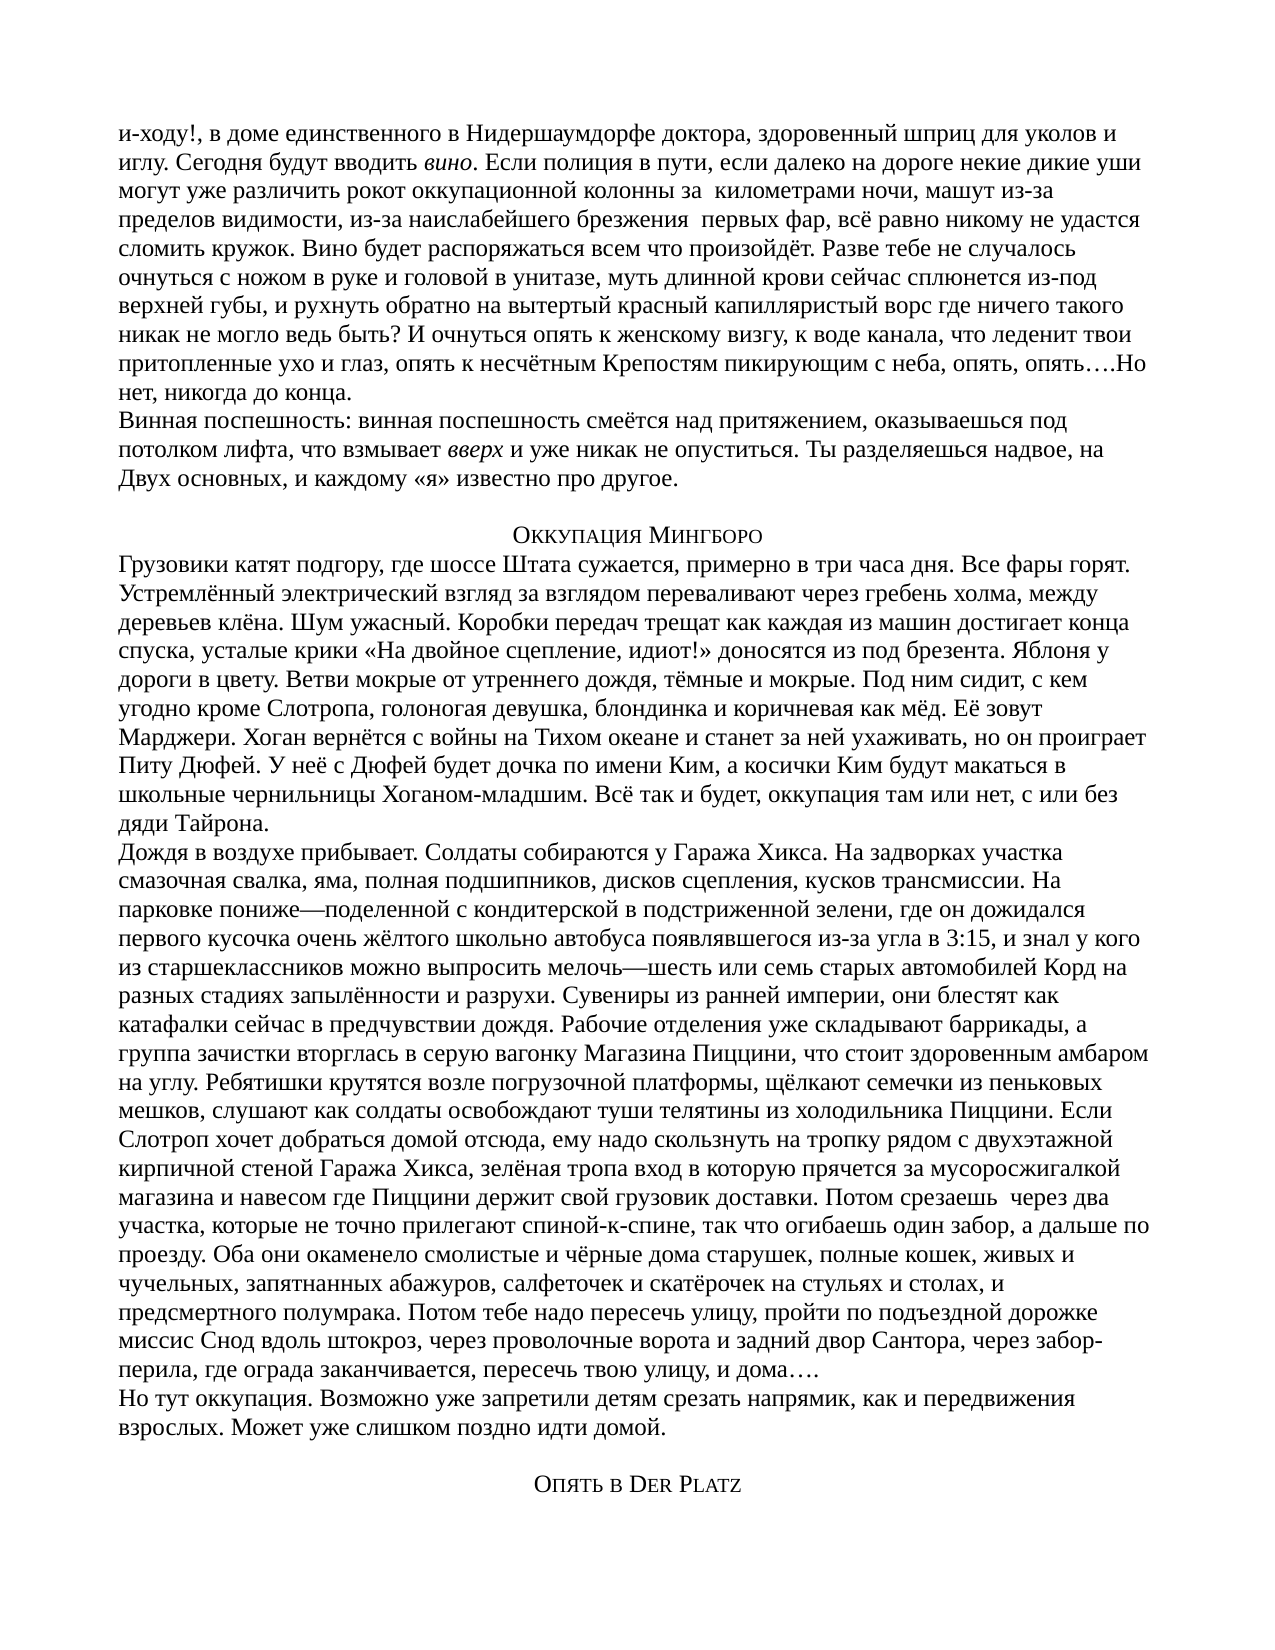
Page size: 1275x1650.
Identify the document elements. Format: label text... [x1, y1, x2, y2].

text и-ходу!, в доме единственного в Нидершаумдорфе доктора, здоровенный шприц для уколов и иглу. Сегодня будут вводить вино. Если полиция в пути, если далеко на дороге некие дикие уши могут уже различить рокот оккупационной колонны за километрами ночи, машут из-за пределов видимости, из-за наислабейшего брезжения первых фар, всё равно никому не удастся сломить кружок. Вино будет распоряжаться всем что произойдёт. Разве тебе не случалось очнуться с ножом в руке и головой в унитазе, муть длинной крови сейчас сплюнется из-под верхней губы, и рухнуть обратно на вытертый красный капилляристый ворс где ничего такого никак не могло ведь быть? И очнуться опять к женскому визгу, к воде канала, что леденит твои притопленные ухо и глаз, опять к несчётным Крепостям пикирующим с неба, опять, опять….Но нет, никогда до конца. [118, 118, 1157, 406]
text Опять в Der Platz [118, 1469, 1157, 1498]
text Но тут оккупация. Возможно уже запретили детям срезать напрямик, как и передвижения взрослых. Может уже слишком поздно идти домой. [118, 1383, 1157, 1441]
text Оккупация Мингборо [118, 521, 1157, 549]
text Дождя в воздухе прибывает. Солдаты собираются у Гаража Хикса. На задворках участка смазочная свалка, яма, полная подшипников, дисков сцепления, кусков трансмиссии. На парковке пониже—поделенной с кондитерской в подстриженной зелени, где он дожидался первого кусочка очень жёлтого школьно автобуса появлявшегося из-за угла в 3:15, и знал у кого из старшеклассников можно выпросить мелочь—шесть или семь старых автомобилей Корд на разных стадиях запылённости и разрухи. Сувениры из ранней империи, они блестят как катафалки сейчас в предчувствии дождя. Рабочие отделения уже складывают баррикады, а группа зачистки вторглась в серую вагонку Магазина Пиццини, что стоит здоровенным амбаром на углу. Ребятишки крутятся возле погрузочной платформы, щёлкают семечки из пеньковых мешков, слушают как солдаты освобождают туши телятины из холодильника Пиццини. Если Слотроп хочет добраться домой отсюда, ему надо скользнуть на тропку рядом с двухэтажной кирпичной стеной Гаража Хикса, зелёная тропа вход в которую прячется за мусоросжигалкой магазина и навесом где Пиццини держит свой грузовик доставки. Потом срезаешь через два участка, которые не точно прилегают спиной-к-спине, так что огибаешь один забор, а дальше по проезду. Оба они окаменело смолистые и чёрные дома старушек, полные кошек, живых и чучельных, запятнанных абажуров, салфеточек и скатёрочек на стульях и столах, и предсмертного полумрака. Потом тебе надо пересечь улицу, пройти по подъездной дорожке миссис Снод вдоль штокроз, через проволочные ворота и задний двор Сантора, через забор-перила, где ограда заканчивается, пересечь твою улицу, и дома…. [118, 837, 1157, 1383]
text Грузовики катят подгору, где шоссе Штата сужается, примерно в три часа дня. Все фары горят. Устремлённый электрический взгляд за взглядом переваливают через гребень холма, между деревьев клёна. Шум ужасный. Коробки передач трещат как каждая из машин достигает конца спуска, усталые крики «На двойное сцепление, идиот!» доносятся из под брезента. Яблоня у дороги в цвету. Ветви мокрые от утреннего дождя, тёмные и мокрые. Под ним сидит, с кем угодно кроме Слотропа, голоногая девушка, блондинка и коричневая как мёд. Её зовут Марджери. Хоган вернётся с войны на Тихом океане и станет за ней ухаживать, но он проиграет Питу Дюфей. У неё с Дюфей будет дочка по имени Ким, а косички Ким будут макаться в школьные чернильницы Хоганом-младшим. Всё так и будет, оккупация там или нет, с или без дяди Тайрона. [118, 549, 1157, 837]
text Винная поспешность: винная поспешность смеётся над притяжением, оказываешься под потолком лифта, что взмывает вверх и уже никак не опуститься. Ты разделяешься надвое, на Двух основных, и каждому «я» известно про другое. [118, 406, 1157, 492]
